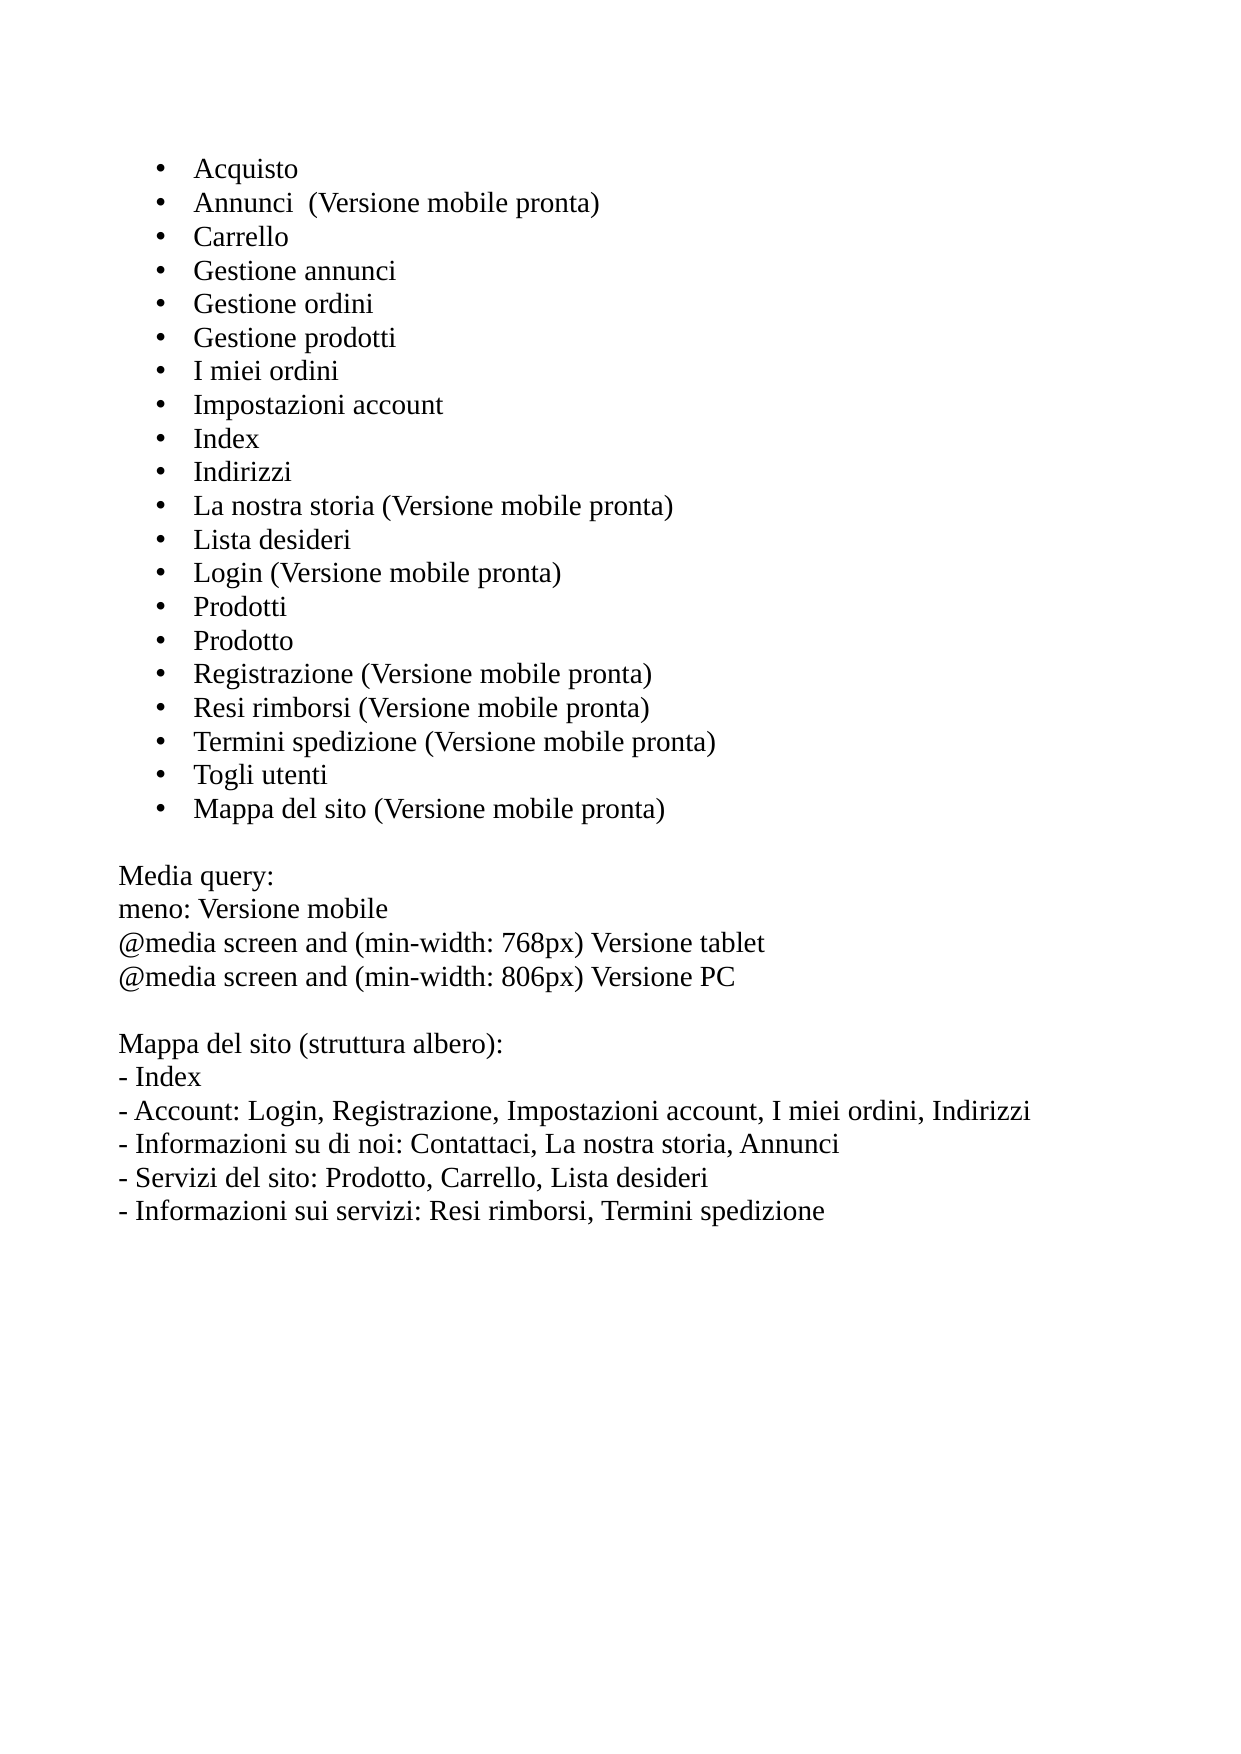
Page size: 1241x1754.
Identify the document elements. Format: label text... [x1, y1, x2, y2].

list Togli utenti [156, 757, 1122, 791]
text @media screen and (min-width: 806px) Versione PC [118, 959, 1122, 992]
list La nostra storia (Versione mobile pronta) [156, 488, 1122, 522]
text - Servizi del sito: Prodotto, Carrello, Lista desideri [118, 1160, 1122, 1193]
text - Informazioni su di noi: Contattaci, La nostra storia, Annunci [118, 1126, 1122, 1160]
list Resi rimborsi (Versione mobile pronta) [156, 690, 1122, 724]
list Termini spedizione (Versione mobile pronta) [156, 724, 1122, 757]
text - Index [118, 1059, 1122, 1093]
list Indirizzi [156, 454, 1122, 488]
list Login (Versione mobile pronta) [156, 555, 1122, 589]
list Gestione ordini [156, 286, 1122, 320]
text - Account: Login, Registrazione, Impostazioni account, I miei ordini, Indirizzi [118, 1093, 1122, 1126]
list Prodotto [156, 623, 1122, 656]
list Gestione prodotti [156, 320, 1122, 353]
list Prodotti [156, 589, 1122, 623]
list Impostazioni account [156, 387, 1122, 421]
list I miei ordini [156, 353, 1122, 387]
list Annunci (Versione mobile pronta) [156, 185, 1122, 219]
list Acquisto [156, 152, 1122, 185]
list Mappa del sito (Versione mobile pronta) [156, 791, 1122, 824]
text Media query: [118, 858, 1122, 892]
text @media screen and (min-width: 768px) Versione tablet [118, 925, 1122, 959]
list Registrazione (Versione mobile pronta) [156, 656, 1122, 690]
text meno: Versione mobile [118, 892, 1122, 925]
list Gestione annunci [156, 253, 1122, 286]
text Mappa del sito (struttura albero): [118, 1026, 1122, 1059]
list Index [156, 421, 1122, 454]
text - Informazioni sui servizi: Resi rimborsi, Termini spedizione [118, 1193, 1122, 1227]
list Lista desideri [156, 522, 1122, 555]
list Carrello [156, 219, 1122, 253]
